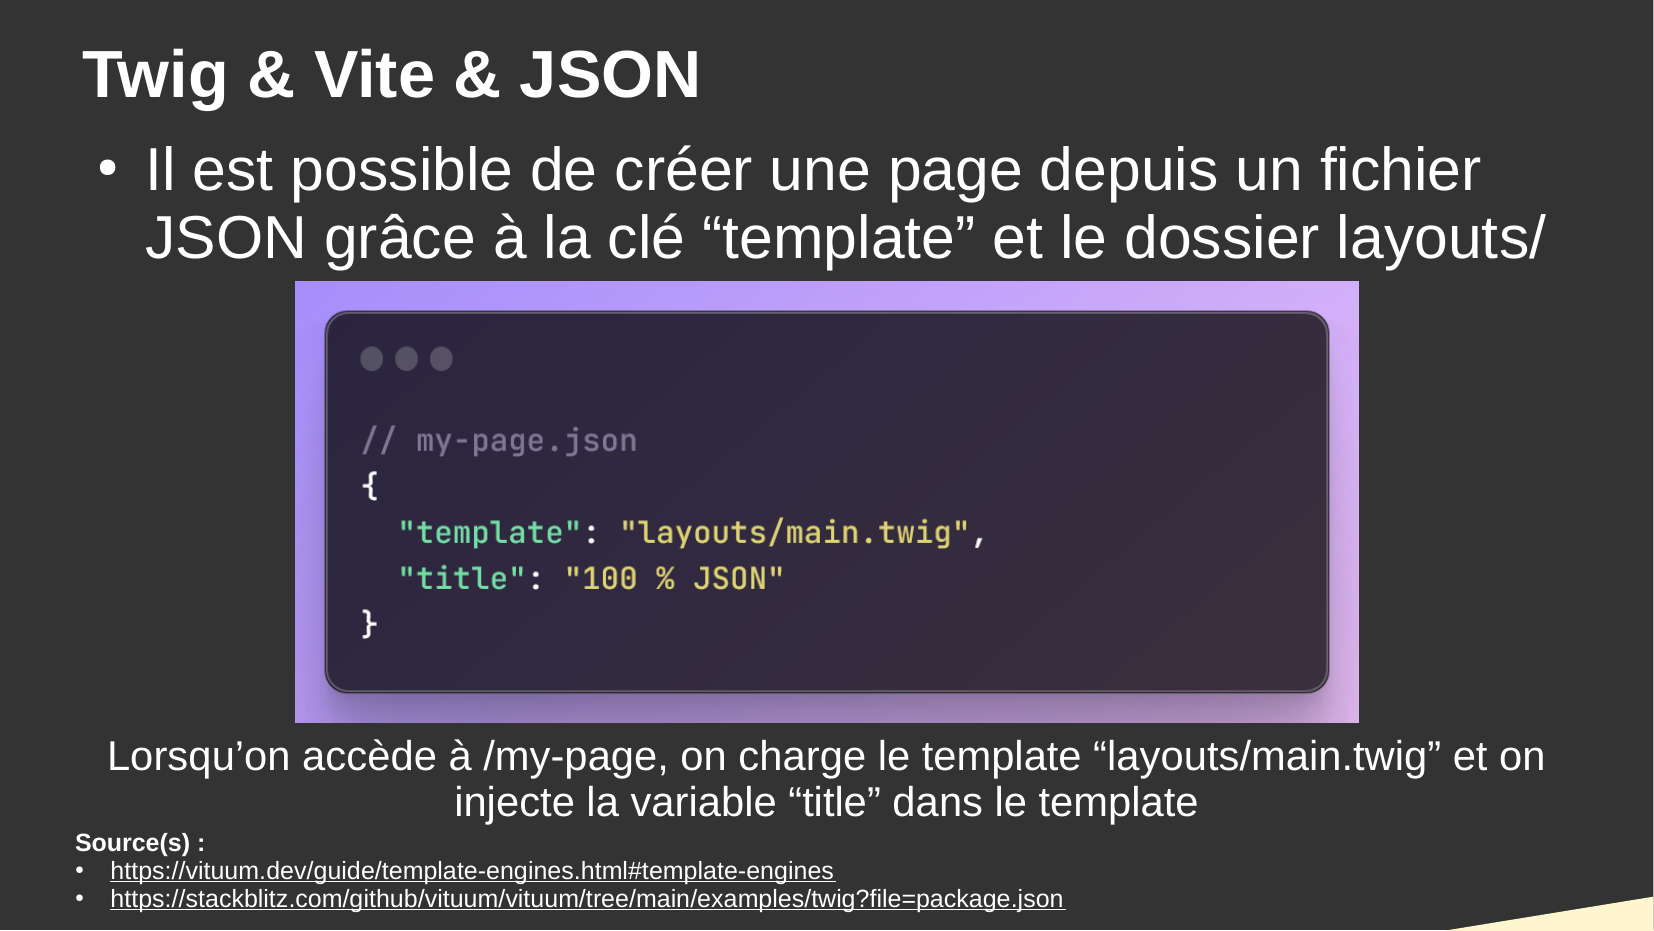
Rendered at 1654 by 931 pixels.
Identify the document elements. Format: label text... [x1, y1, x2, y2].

text_box Source(s) : https://vituum.dev/guide/template-engines.html#template-engines https://stackblitz.com/github/vituum/vituum/tree/main/examples/twig?file=package.json [60, 821, 1546, 931]
title Twig & Vite & JSON [82, 37, 1571, 112]
list Lorsqu’on accède à /my-page, on charge le template “layouts/main.twig” et on injecte la variable “title” dans le template [64, 732, 1589, 827]
text_box [1546, 896, 1654, 931]
list Il est possible de créer une page depuis un fichier JSON grâce à la clé “template” et le dossier layouts/ [80, 135, 1620, 325]
picture [295, 281, 1359, 723]
